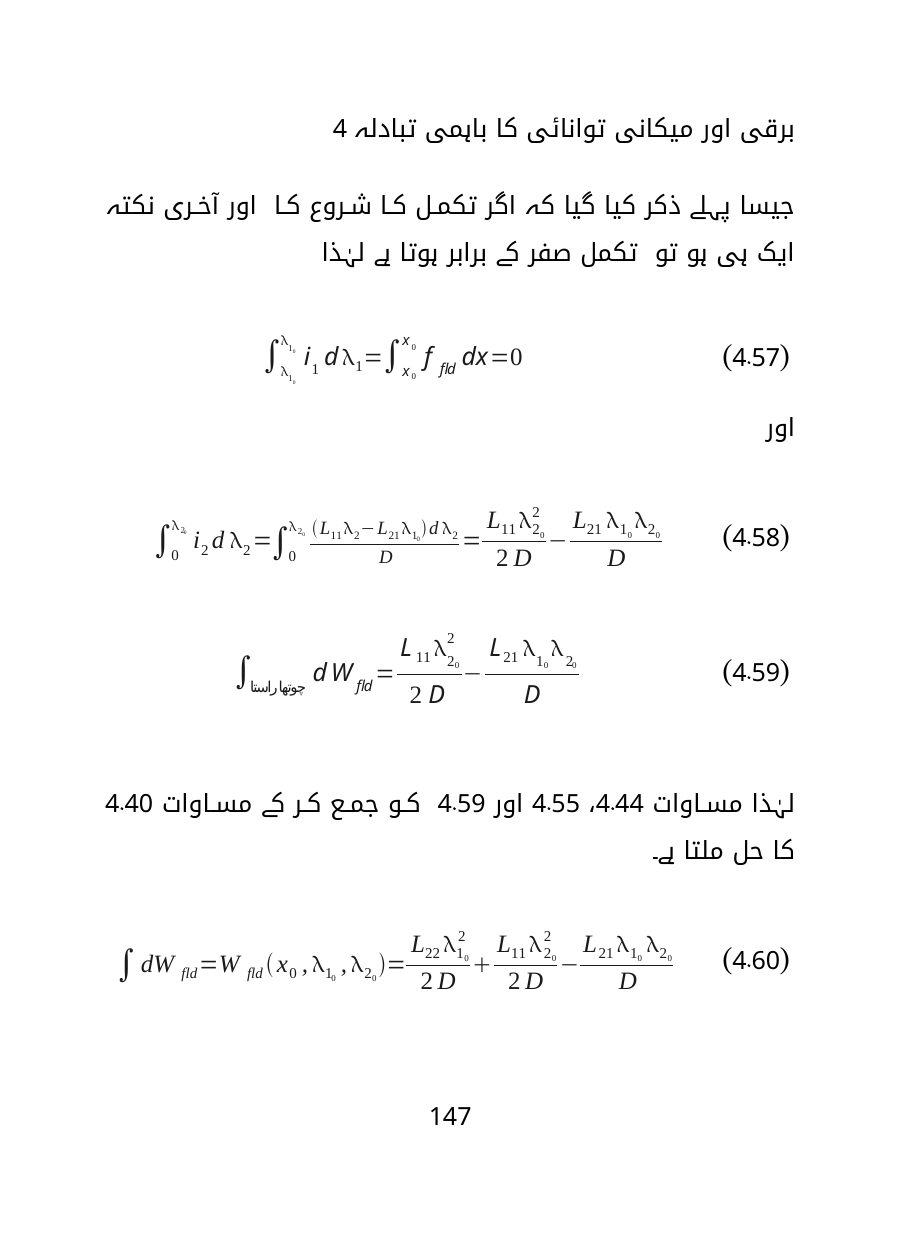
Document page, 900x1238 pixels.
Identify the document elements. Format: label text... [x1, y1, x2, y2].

table_header (4.59) [699, 624, 795, 734]
table_header (4.58) [702, 498, 795, 590]
table_header [105, 498, 702, 590]
table_header [105, 324, 671, 404]
table_header (4.57) [671, 324, 795, 404]
table_header [105, 624, 699, 734]
text جیسا پہلے ذکر کیا گیا کہ اگر تکمل کا شروع کا اور آخری نکتہ ایک ہی ہو تو تکمل صفر کے برابر ہوتا ہے لہٰذا [105, 182, 795, 277]
text اور [105, 404, 795, 451]
text لہٰذا مساوات 4.44، 4.55 اور 4.59 کو جمع کر کے مساوات 4.40 کا حل ملتا ہے۔ [105, 780, 795, 875]
table_header (4.60) [698, 922, 795, 1014]
table_header [105, 922, 698, 1014]
